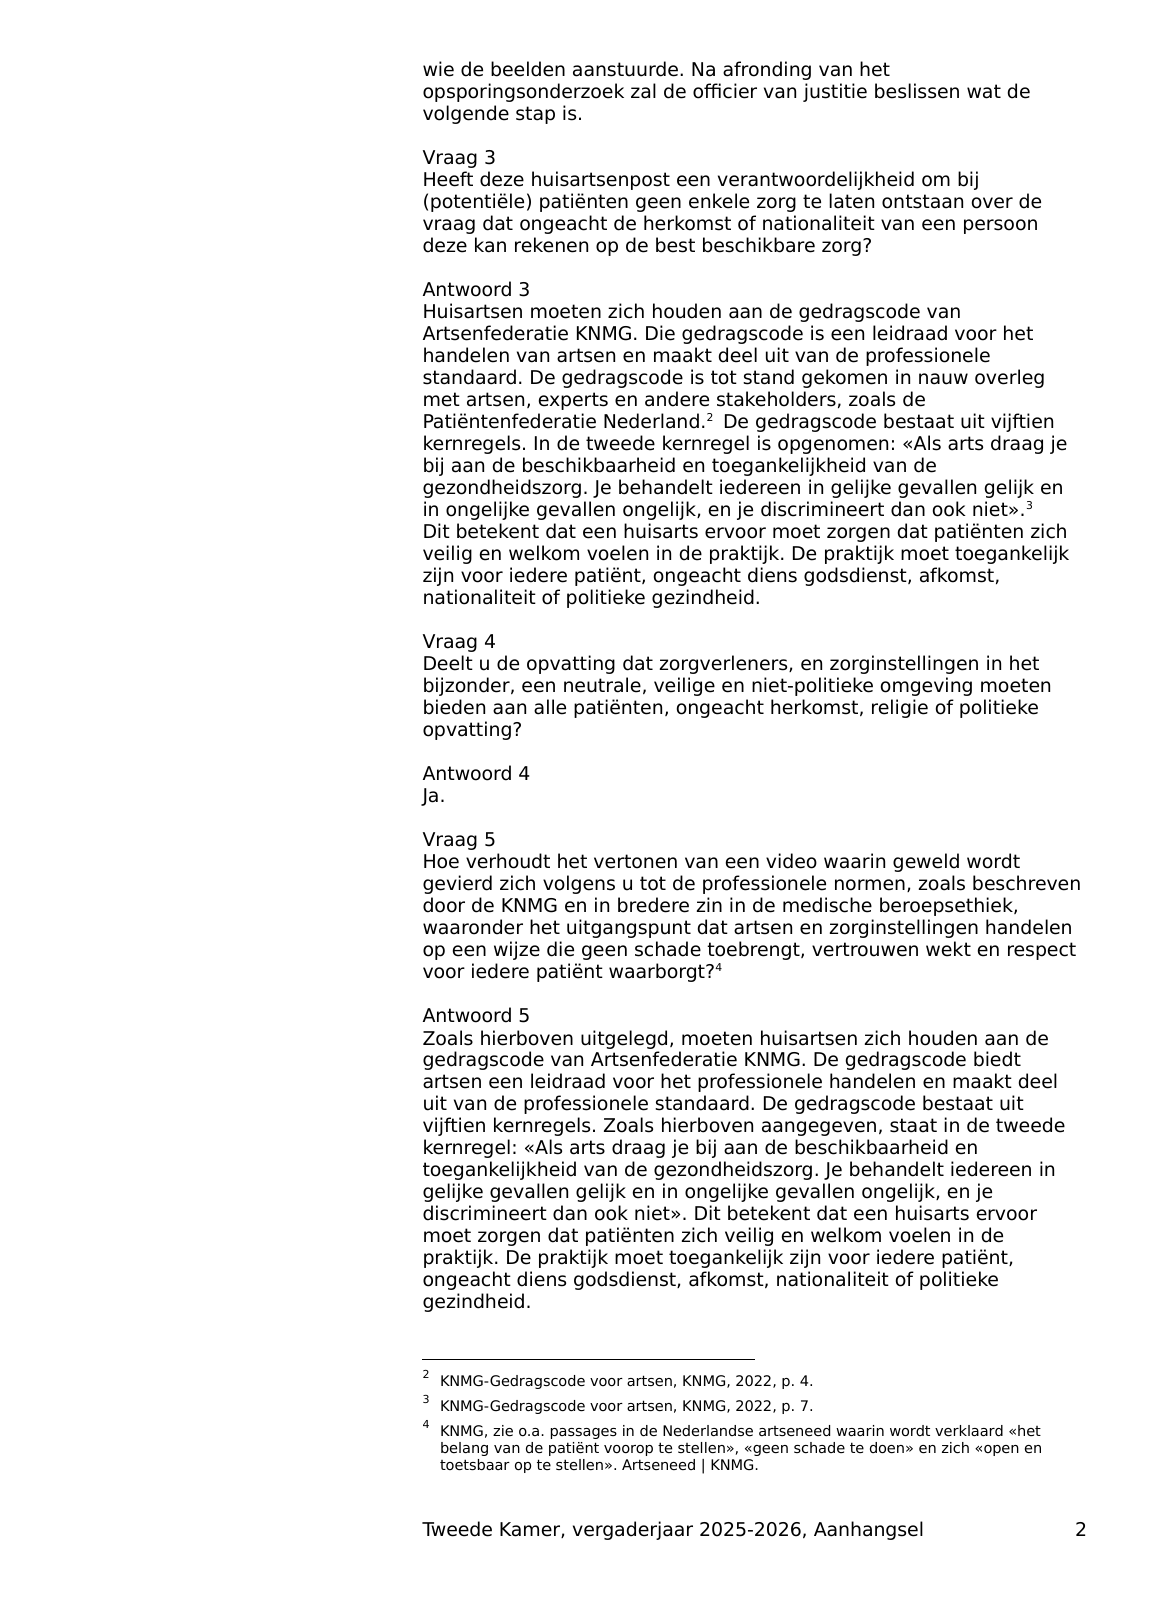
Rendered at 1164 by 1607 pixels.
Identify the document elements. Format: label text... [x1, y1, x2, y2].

text Antwoord 3 [422, 279, 1087, 301]
text Vraag 4 [422, 631, 1087, 653]
text Hoe verhoudt het vertonen van een video waarin geweld wordt gevierd zich volgens u tot de professionele normen, zoals beschreven door de KNMG en in bredere zin in de medische beroepsethiek, waaronder het uitgangspunt dat artsen en zorginstellingen handelen op een wijze die geen schade toebrengt, vertrouwen wekt en respect voor iedere patiënt waarborgt? [422, 851, 1087, 983]
text Vraag 5 [422, 829, 1087, 851]
text KNMG-Gedragscode voor artsen, KNMG, 2022, p. 7. [422, 1393, 1087, 1416]
text Ja. [422, 785, 1087, 807]
text Heeft deze huisartsenpost een verantwoordelijkheid om bij (potentiële) patiënten geen enkele zorg te laten ontstaan over de vraag dat ongeacht de herkomst of nationaliteit van een persoon deze kan rekenen op de best beschikbare zorg? [422, 169, 1087, 257]
text Huisartsen moeten zich houden aan de gedragscode van Artsenfederatie KNMG. Die gedragscode is een leidraad voor het handelen van artsen en maakt deel uit van de professionele standaard. De gedragscode is tot stand gekomen in nauw overleg met artsen, experts en andere stakeholders, zoals de Patiëntenfederatie Nederland. De gedragscode bestaat uit vijftien kernregels. In de tweede kernregel is opgenomen: «Als arts draag je bij aan de beschikbaarheid en toegankelijkheid van de gezondheidszorg. Je behandelt iedereen in gelijke gevallen gelijk en in ongelijke gevallen ongelijk, en je discrimineert dan ook niet». [422, 301, 1087, 521]
text Dit betekent dat een huisarts ervoor moet zorgen dat patiënten zich veilig en welkom voelen in de praktijk. De praktijk moet toegankelijk zijn voor iedere patiënt, ongeacht diens godsdienst, afkomst, nationaliteit of politieke gezindheid. [422, 521, 1087, 609]
text Antwoord 4 [422, 763, 1087, 785]
text KNMG-Gedragscode voor artsen, KNMG, 2022, p. 4. [422, 1368, 1087, 1391]
text KNMG, zie o.a. passages in de Nederlandse artseneed waarin wordt verklaard «het belang van de patiënt voorop te stellen», «geen schade te doen» en zich «open en toetsbaar op te stellen». Artseneed | KNMG. [422, 1418, 1087, 1474]
text Deelt u de opvatting dat zorgverleners, en zorginstellingen in het bijzonder, een neutrale, veilige en niet-politieke omgeving moeten bieden aan alle patiënten, ongeacht herkomst, religie of politieke opvatting? [422, 653, 1087, 741]
text wie de beelden aanstuurde. Na afronding van het opsporingsonderzoek zal de officier van justitie beslissen wat de volgende stap is. [422, 59, 1087, 125]
text Antwoord 5 [422, 1005, 1087, 1027]
text Vraag 3 [422, 147, 1087, 169]
text Zoals hierboven uitgelegd, moeten huisartsen zich houden aan de gedragscode van Artsenfederatie KNMG. De gedragscode biedt artsen een leidraad voor het professionele handelen en maakt deel uit van de professionele standaard. De gedragscode bestaat uit vijftien kernregels. Zoals hierboven aangegeven, staat in de tweede kernregel: «Als arts draag je bij aan de beschikbaarheid en toegankelijkheid van de gezondheidszorg. Je behandelt iedereen in gelijke gevallen gelijk en in ongelijke gevallen ongelijk, en je discrimineert dan ook niet». Dit betekent dat een huisarts ervoor moet zorgen dat patiënten zich veilig en welkom voelen in de praktijk. De praktijk moet toegankelijk zijn voor iedere patiënt, ongeacht diens godsdienst, afkomst, nationaliteit of politieke gezindheid. [422, 1027, 1087, 1313]
